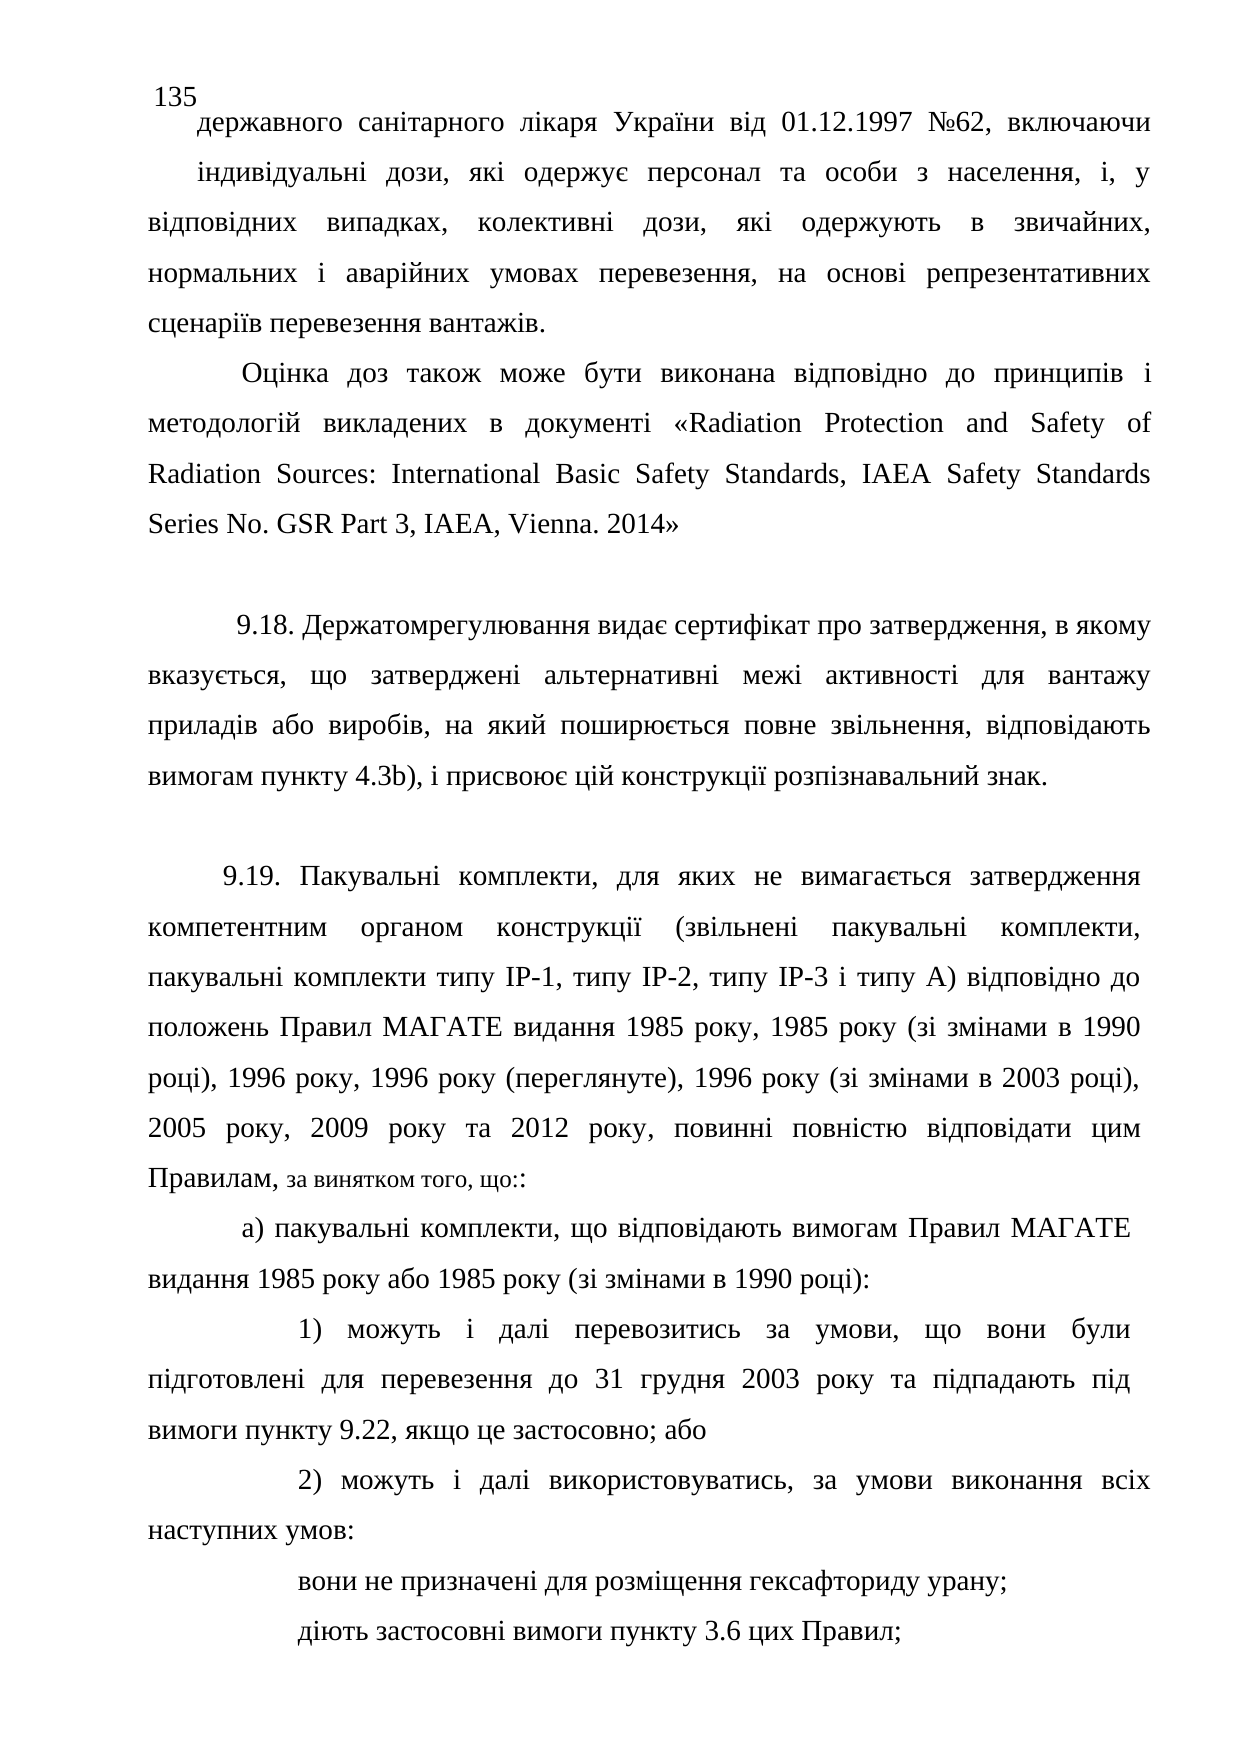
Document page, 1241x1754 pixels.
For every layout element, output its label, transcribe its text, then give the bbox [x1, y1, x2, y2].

text 9.19. Пакувальні комплекти, для яких не вимагається затвердження компетентним органом конструкції (звільнені пакувальні комплекти, пакувальні комплекти типу ІР-1, типу ІР-2, типу ІР-3 і типу А) відповідно до положень Правил МАГАТЕ видання 1985 року, 1985 року (зі змінами в 1990 році), 1996 року, 1996 року (переглянуте), 1996 року (зі змінами в 2003 році), 2005 року, 2009 року та 2012 року, повинні повністю відповідати цим Правилам, за винятком того, що:: [148, 858, 1141, 1194]
text 9.18. Держатомрегулювання видає сертифікат про затвердження, в якому вказується, що затверджені альтернативні межі активності для вантажу приладів або виробів, на який поширюється повне звільнення, відповідають вимогам пункту 4.3b), і присвоює цій конструкції розпізнавальний знак. [148, 607, 1152, 791]
text діють застосовні вимоги пункту 3.6 цих Правил; [148, 1613, 1152, 1647]
text a) пакувальні комплекти, що відповідають вимогам Правил МАГАТЕ видання 1985 року або 1985 року (зі змінами в 1990 році): [148, 1211, 1132, 1294]
text 1) можуть і далі перевозитись за умови, що вони були підготовлені для перевезення до 31 грудня 2003 року та підпадають під вимоги пункту 9.22, якщо це застосовно; або [148, 1311, 1132, 1445]
text Оцінка доз також може бути виконана відповідно до принципів і методологій викладених в документі «Radiation Protection and Safety of Radiation Sources: International Basic Safety Standards, IAEA Safety Standards Series No. GSR Part 3, IAEA, Vienna. 2014» [148, 355, 1152, 540]
text 2) можуть і далі використовуватись, за умови виконання всіх наступних умов: [148, 1462, 1152, 1546]
text вони не призначені для розміщення гексафториду урану; [148, 1563, 1152, 1596]
text державного санітарного лікаря України від 01.12.1997 №62, включаючи індивідуальні дози, які одержує персонал та особи з населення, і, у відповідних випадках, колективні дози, які одержують в звичайних, нормальних і аварійних умовах перевезення, на основі репрезентативних сценаріїв перевезення вантажів. [148, 104, 1152, 338]
